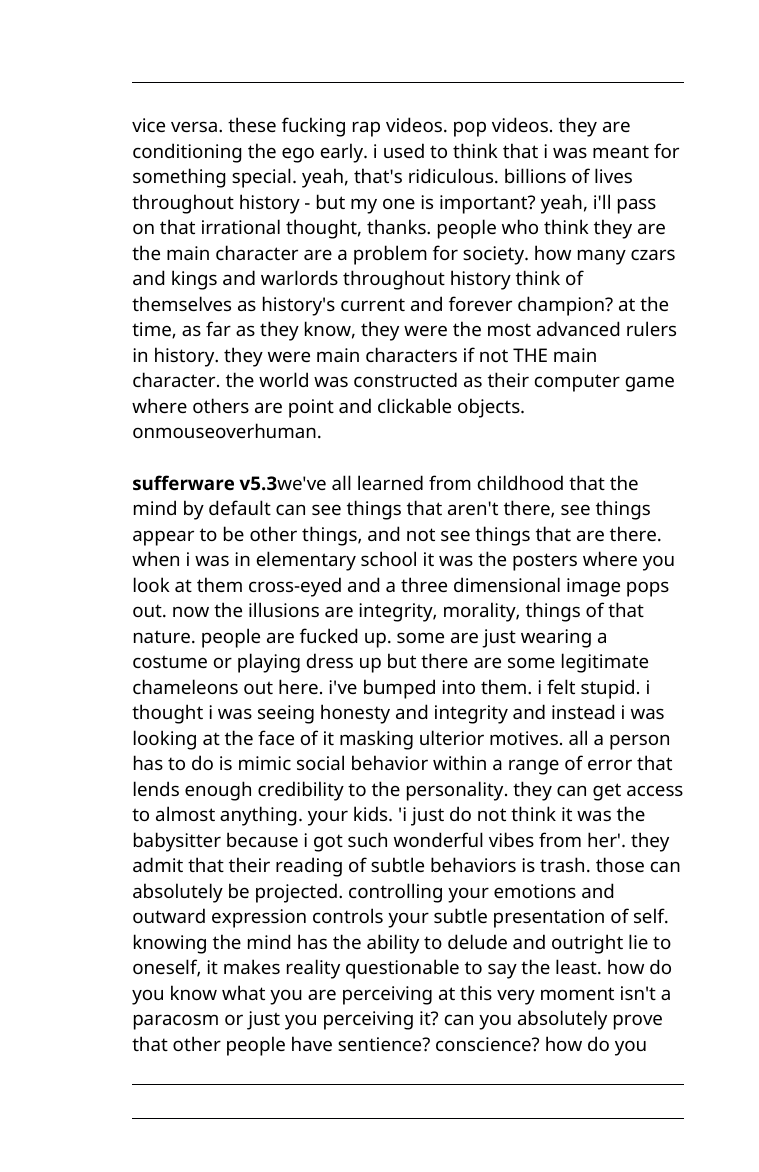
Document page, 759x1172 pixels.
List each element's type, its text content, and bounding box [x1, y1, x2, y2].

text vice versa. these fucking rap videos. pop videos. they are conditioning the ego early. i used to think that i was meant for something special. yeah, that's ridiculous. billions of lives throughout history - but my one is important? yeah, i'll pass on that irrational thought, thanks. people who think they are the main character are a problem for society. how many czars and kings and warlords throughout history think of themselves as history's current and forever champion? at the time, as far as they know, they were the most advanced rulers in history. they were main characters if not THE main character. the world was constructed as their computer game where others are point and clickable objects. onmouseoverhuman. sufferware v5.3we've all learned from childhood that the mind by default can see things that aren't there, see things appear to be other things, and not see things that are there. when i was in elementary school it was the posters where you look at them cross-eyed and a three dimensional image pops out. now the illusions are integrity, morality, things of that nature. people are fucked up. some are just wearing a costume or playing dress up but there are some legitimate chameleons out here. i've bumped into them. i felt stupid. i thought i was seeing honesty and integrity and instead i was looking at the face of it masking ulterior motives. all a person has to do is mimic social behavior within a range of error that lends enough credibility to the personality. they can get access to almost anything. your kids. 'i just do not think it was the babysitter because i got such wonderful vibes from her'. they admit that their reading of subtle behaviors is trash. those can absolutely be projected. controlling your emotions and outward expression controls your subtle presentation of self. knowing the mind has the ability to delude and outright lie to oneself, it makes reality questionable to say the least. how do you know what you are perceiving at this very moment isn't a paracosm or just you perceiving it? can you absolutely prove that other people have sentience? conscience? how do you [132, 112, 684, 1057]
